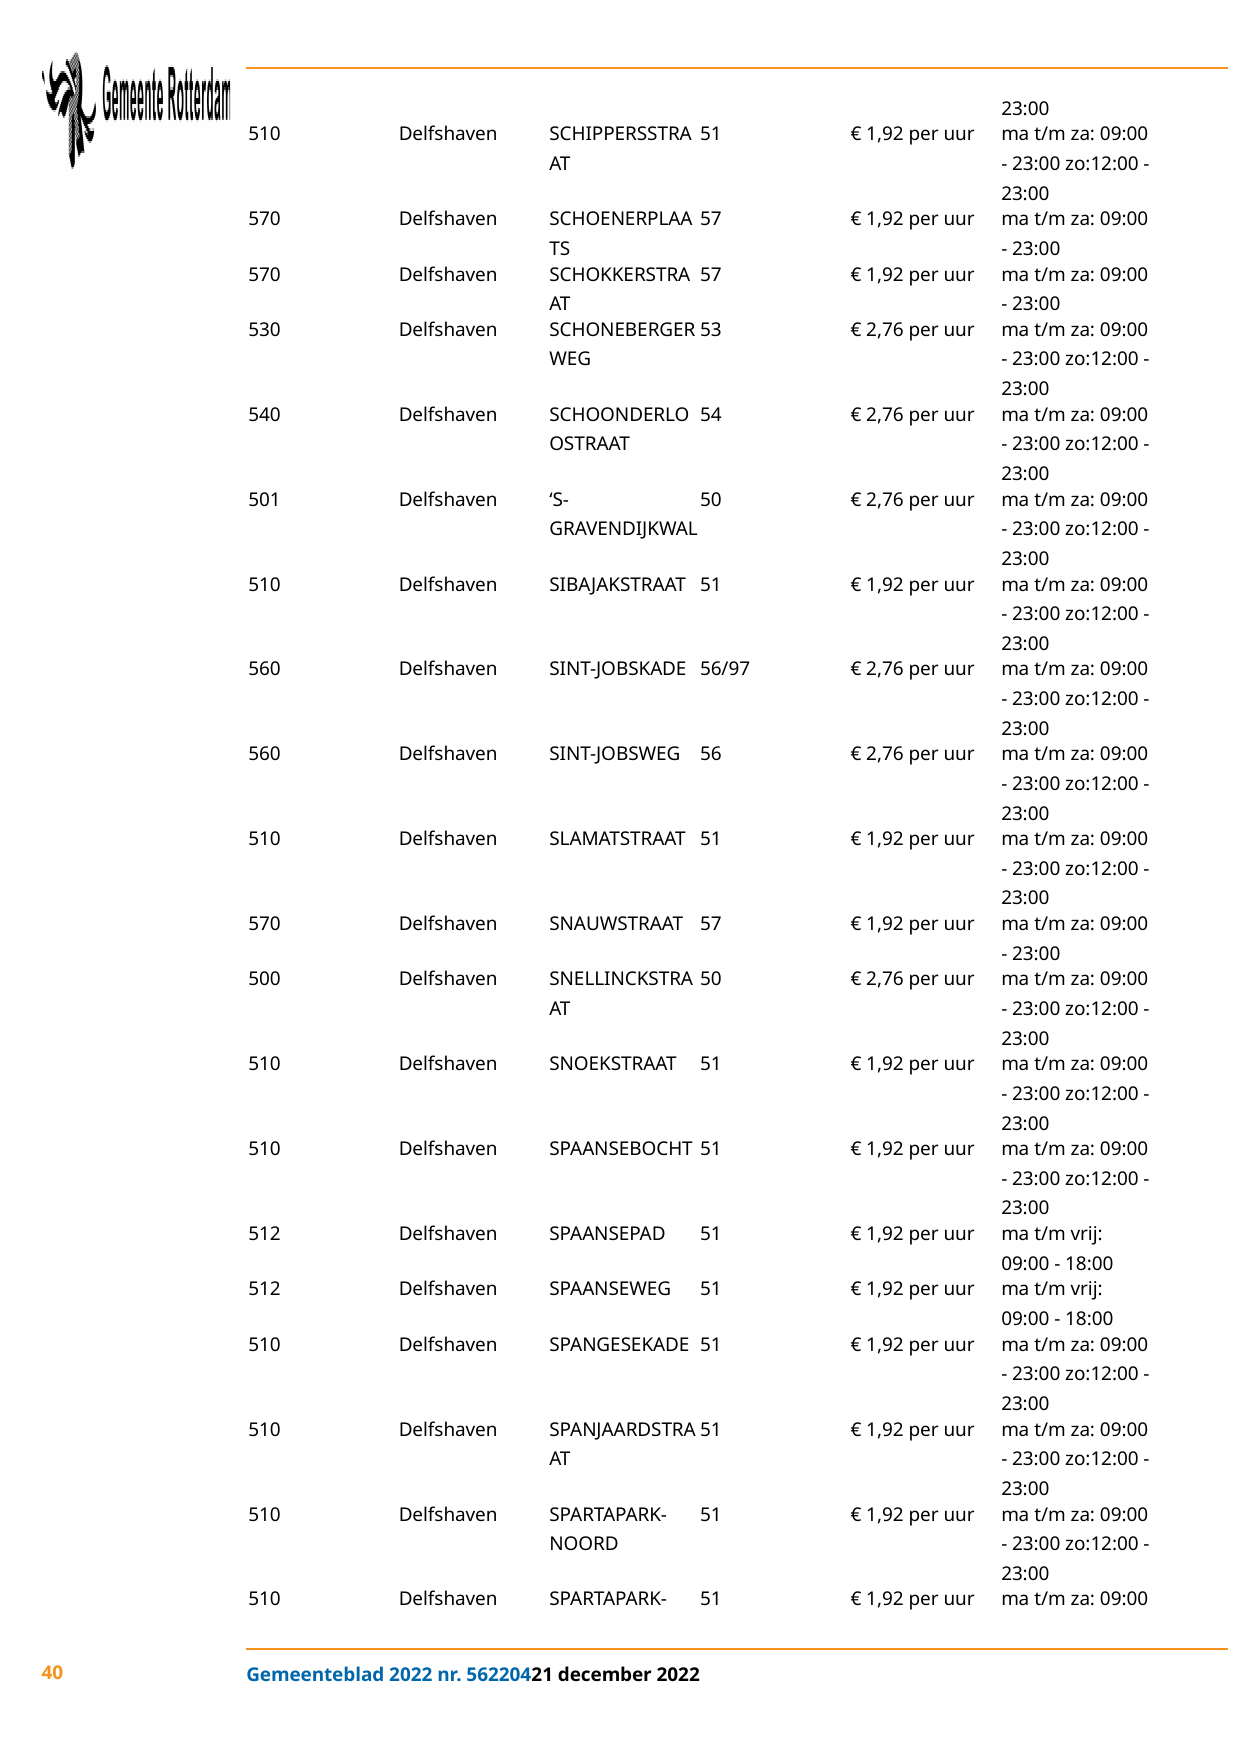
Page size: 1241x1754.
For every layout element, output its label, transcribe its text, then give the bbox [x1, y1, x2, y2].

table_cell [549, 95, 700, 121]
table_cell SCHOONDERLOOSTRAAT [549, 401, 700, 486]
table_cell SCHOKKERSTRAAT [549, 261, 700, 316]
table_cell 570 [248, 910, 398, 966]
table_cell SLAMATSTRAAT [549, 825, 700, 910]
table_cell SPARTAPARK-NOORD [549, 1501, 700, 1586]
table_cell 51 [700, 1220, 850, 1276]
table_cell ma t/m za: 09:00 - 23:00 zo:12:00 - 23:00 [1001, 571, 1152, 656]
table_cell 51 [700, 1416, 850, 1501]
table_cell 510 [248, 1586, 398, 1611]
table_cell 510 [248, 825, 398, 910]
table_cell ma t/m za: 09:00 - 23:00 zo:12:00 - 23:00 [1001, 1331, 1152, 1416]
table_cell SCHIPPERSSTRAAT [549, 121, 700, 205]
table_cell 560 [248, 741, 398, 825]
table_cell 570 [248, 261, 398, 316]
table_cell Delfshaven [399, 825, 549, 910]
table_cell SNOEKSTRAAT [549, 1051, 700, 1135]
table_cell ‘S-GRAVENDIJKWAL [549, 486, 700, 571]
table_cell Delfshaven [399, 261, 549, 316]
table_cell € 1,92 per uur [850, 1051, 1001, 1135]
table_cell 510 [248, 571, 398, 656]
table_cell ma t/m za: 09:00 [1001, 1586, 1152, 1611]
table_cell Delfshaven [399, 121, 549, 205]
table_cell SPAANSEPAD [549, 1220, 700, 1276]
table_cell 54 [700, 401, 850, 486]
table_cell € 2,76 per uur [850, 656, 1001, 741]
table_cell SCHOENERPLAATS [549, 205, 700, 261]
table_cell ma t/m za: 09:00 - 23:00 zo:12:00 - 23:00 [1001, 486, 1152, 571]
table_cell SCHONEBERGERWEG [549, 316, 700, 401]
table_cell 51 [700, 1051, 850, 1135]
picture [41, 47, 231, 172]
table_cell Delfshaven [399, 486, 549, 571]
table_cell 51 [700, 1276, 850, 1331]
table_cell ma t/m za: 09:00 - 23:00 zo:12:00 - 23:00 [1001, 1135, 1152, 1220]
table_cell ma t/m za: 09:00 - 23:00 zo:12:00 - 23:00 [1001, 316, 1152, 401]
table_cell 51 [700, 121, 850, 205]
table_cell € 2,76 per uur [850, 316, 1001, 401]
table_cell € 1,92 per uur [850, 825, 1001, 910]
table_cell € 1,92 per uur [850, 1331, 1001, 1416]
table_cell 510 [248, 1331, 398, 1416]
table_cell 51 [700, 825, 850, 910]
table_cell ma t/m za: 09:00 - 23:00 zo:12:00 - 23:00 [1001, 121, 1152, 205]
table_cell [399, 95, 549, 121]
table_cell Delfshaven [399, 316, 549, 401]
table_cell 510 [248, 121, 398, 205]
table_cell 57 [700, 261, 850, 316]
table_cell SNAUWSTRAAT [549, 910, 700, 966]
table_cell - 23:00 [1001, 95, 1152, 121]
table_cell ma t/m za: 09:00 - 23:00 zo:12:00 - 23:00 [1001, 1051, 1152, 1135]
table_cell 540 [248, 401, 398, 486]
table_cell SPARTAPARK- [549, 1586, 700, 1611]
table_cell 50 [700, 486, 850, 571]
table_cell SIBAJAKSTRAAT [549, 571, 700, 656]
table_cell 51 [700, 1501, 850, 1586]
table_cell 51 [700, 1331, 850, 1416]
table_cell 50 [700, 966, 850, 1051]
table_cell ma t/m za: 09:00 - 23:00 zo:12:00 - 23:00 [1001, 825, 1152, 910]
table_cell ma t/m za: 09:00 - 23:00 zo:12:00 - 23:00 [1001, 1501, 1152, 1586]
table_cell € 1,92 per uur [850, 1276, 1001, 1331]
table_cell Delfshaven [399, 966, 549, 1051]
table_cell Delfshaven [399, 910, 549, 966]
table_cell € 1,92 per uur [850, 910, 1001, 966]
table_cell Delfshaven [399, 1331, 549, 1416]
table_cell [850, 95, 1001, 121]
table_cell € 2,76 per uur [850, 401, 1001, 486]
table_cell Delfshaven [399, 1135, 549, 1220]
table_cell Delfshaven [399, 741, 549, 825]
table_cell ma t/m za: 09:00 - 23:00 [1001, 910, 1152, 966]
table_cell 501 [248, 486, 398, 571]
table_cell [248, 95, 398, 121]
table_cell SPANGESEKADE [549, 1331, 700, 1416]
table_cell ma t/m za: 09:00 - 23:00 zo:12:00 - 23:00 [1001, 741, 1152, 825]
table_cell SNELLINCKSTRAAT [549, 966, 700, 1051]
table_cell ma t/m za: 09:00 - 23:00 [1001, 205, 1152, 261]
table_cell 51 [700, 571, 850, 656]
table_cell € 1,92 per uur [850, 1220, 1001, 1276]
table_cell ma t/m za: 09:00 - 23:00 zo:12:00 - 23:00 [1001, 401, 1152, 486]
table_cell [700, 95, 850, 121]
table_cell 51 [700, 1135, 850, 1220]
table_cell Delfshaven [399, 1586, 549, 1611]
table_cell ma t/m za: 09:00 - 23:00 zo:12:00 - 23:00 [1001, 966, 1152, 1051]
table_cell 57 [700, 205, 850, 261]
table_cell 57 [700, 910, 850, 966]
table_cell € 1,92 per uur [850, 205, 1001, 261]
table_cell Delfshaven [399, 656, 549, 741]
table_cell 510 [248, 1501, 398, 1586]
table_cell 510 [248, 1416, 398, 1501]
table_cell 512 [248, 1220, 398, 1276]
table_cell € 1,92 per uur [850, 1135, 1001, 1220]
table_cell SINT-JOBSKADE [549, 656, 700, 741]
table_cell 510 [248, 1051, 398, 1135]
table_cell ma t/m vrij: 09:00 - 18:00 [1001, 1220, 1152, 1276]
table_cell € 1,92 per uur [850, 1416, 1001, 1501]
table_cell 500 [248, 966, 398, 1051]
table_cell ma t/m za: 09:00 - 23:00 [1001, 261, 1152, 316]
table_cell Delfshaven [399, 1220, 549, 1276]
table_cell SPANJAARDSTRAAT [549, 1416, 700, 1501]
table_cell ma t/m za: 09:00 - 23:00 zo:12:00 - 23:00 [1001, 1416, 1152, 1501]
table_cell Delfshaven [399, 1501, 549, 1586]
table_cell € 2,76 per uur [850, 741, 1001, 825]
table_cell SINT-JOBSWEG [549, 741, 700, 825]
table_cell Delfshaven [399, 401, 549, 486]
table_cell SPAANSEBOCHT [549, 1135, 700, 1220]
table_cell 512 [248, 1276, 398, 1331]
table_cell € 1,92 per uur [850, 121, 1001, 205]
table_cell 530 [248, 316, 398, 401]
table_cell € 1,92 per uur [850, 1501, 1001, 1586]
table_cell 570 [248, 205, 398, 261]
table_cell 560 [248, 656, 398, 741]
table_cell Delfshaven [399, 571, 549, 656]
table_cell Delfshaven [399, 1416, 549, 1501]
table_cell SPAANSEWEG [549, 1276, 700, 1331]
table_cell 51 [700, 1586, 850, 1611]
table_cell Delfshaven [399, 205, 549, 261]
table_cell € 1,92 per uur [850, 1586, 1001, 1611]
table_cell Delfshaven [399, 1276, 549, 1331]
table_cell 53 [700, 316, 850, 401]
table_cell ma t/m za: 09:00 - 23:00 zo:12:00 - 23:00 [1001, 656, 1152, 741]
table_cell € 1,92 per uur [850, 571, 1001, 656]
table_cell € 1,92 per uur [850, 261, 1001, 316]
table_cell ma t/m vrij: 09:00 - 18:00 [1001, 1276, 1152, 1331]
table_cell 56/97 [700, 656, 850, 741]
table_cell € 2,76 per uur [850, 486, 1001, 571]
table_cell € 2,76 per uur [850, 966, 1001, 1051]
table_cell 510 [248, 1135, 398, 1220]
table_cell 56 [700, 741, 850, 825]
table_cell Delfshaven [399, 1051, 549, 1135]
